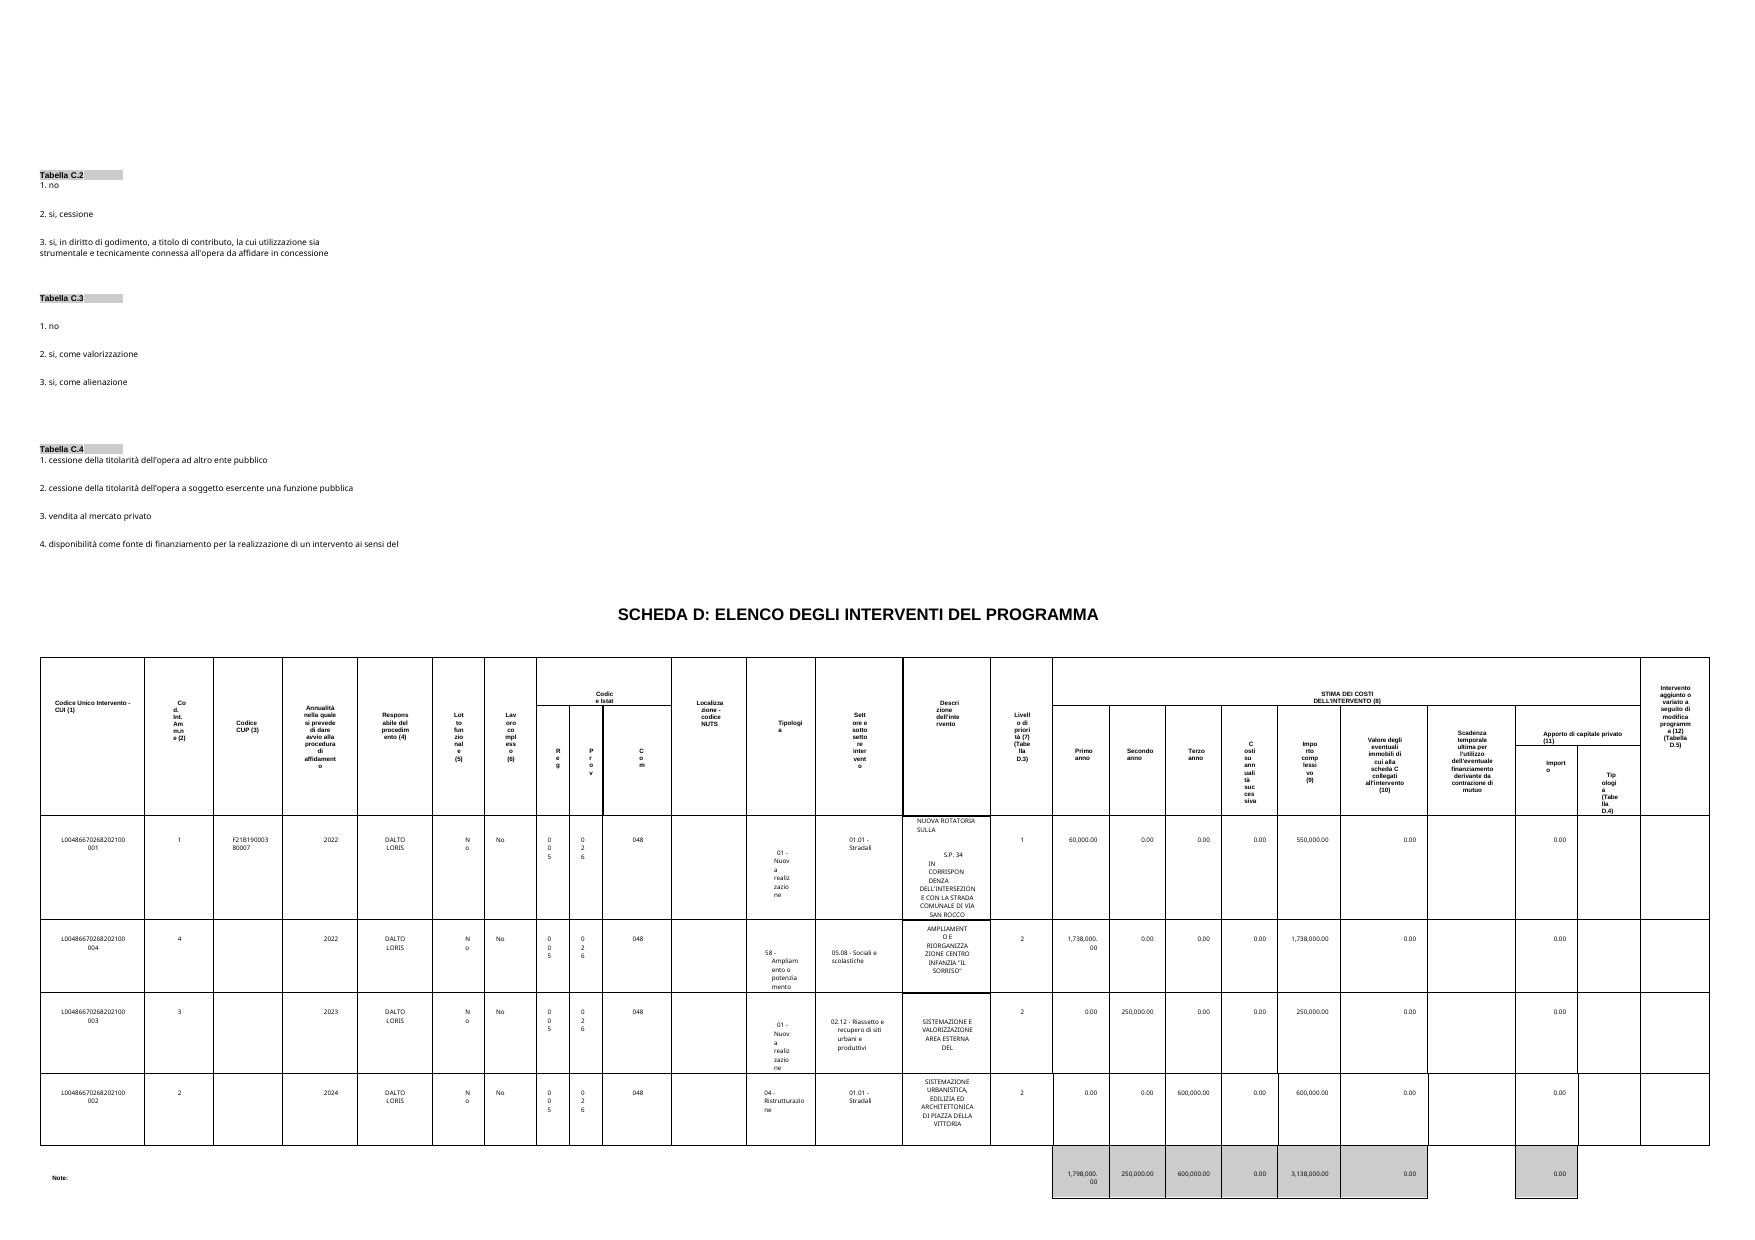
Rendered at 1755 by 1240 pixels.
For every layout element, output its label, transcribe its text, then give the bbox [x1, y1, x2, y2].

table_cell Com [604, 706, 671, 815]
table_cell [1641, 816, 1709, 919]
table_cell 0.00 [1222, 1146, 1277, 1197]
table_cell 0.00 [1341, 1146, 1427, 1197]
table_cell 2022 [283, 816, 357, 919]
table_header Responsabile del procedimento (4) [358, 658, 432, 815]
table_cell 0.00 [1222, 1074, 1278, 1145]
table_cell 048 [603, 920, 671, 992]
table_header STIMA DEI COSTI DELL'INTERVENTO (8) [1053, 658, 1640, 704]
table_cell Tipologia (Tabella D.4) [1578, 746, 1640, 815]
table_cell [1578, 920, 1640, 992]
table_cell F21B19000380007 [214, 816, 282, 919]
list si, come alienazione [39, 376, 1723, 388]
table_cell 1,798,000.00 [1053, 1146, 1109, 1197]
table_header Livello di priorità (7) (Tabella D.3) [991, 658, 1052, 815]
table_cell 005 [537, 920, 569, 992]
table_cell [1579, 1074, 1640, 1145]
table_cell [1578, 993, 1640, 1072]
table_cell 550,000.00 [1278, 816, 1340, 919]
table_cell 60,000.00 [1053, 816, 1109, 919]
table_cell 2 [145, 1074, 213, 1145]
table_cell Scadenza temporale ultima per l'utilizzo dell'eventuale finanziamento derivante da contrazione di mutuo [1428, 706, 1515, 815]
table_cell No [433, 920, 484, 992]
table_cell 048 [603, 993, 671, 1072]
table_cell 0.00 [1054, 1074, 1109, 1145]
table_cell 4 [145, 920, 213, 992]
table_cell 1 [145, 816, 213, 919]
table_cell SISTEMAZIONE E VALORIZZAZIONE AREA ESTERNA DEL [903, 994, 990, 1072]
table_cell [214, 920, 282, 992]
table_cell 0.00 [1110, 1074, 1165, 1145]
table_cell 0.00 [1516, 1074, 1578, 1145]
table_cell 005 [537, 1074, 569, 1145]
table_cell 0.00 [1166, 920, 1221, 992]
table_cell No [485, 920, 536, 992]
table_cell L00486670268202100001 [41, 816, 144, 919]
table_cell [1428, 993, 1515, 1072]
table_header Lavoro complesso (6) [485, 658, 536, 815]
table_cell 0.00 [1341, 1074, 1428, 1145]
table_header Codice Istat [537, 658, 671, 704]
list vendita al mercato privato [39, 510, 1723, 522]
table_cell AMPLIAMENTO E RIORGANIZZAZIONE CENTRO INFANZIA "IL SORRISO" [903, 921, 990, 992]
table_cell 2 [991, 1074, 1053, 1145]
table_cell [1641, 993, 1709, 1072]
table_cell 2 [991, 920, 1052, 992]
table_cell 2024 [283, 1074, 357, 1145]
table_header Codice Unico Intervento - CUI (1) [41, 658, 144, 815]
table_cell 1,738,000.00 [1053, 920, 1109, 992]
table_header Lotto funzionale (5) [433, 658, 484, 815]
table_cell Secondo anno [1110, 706, 1165, 815]
table_cell 0.00 [1222, 816, 1277, 919]
table_cell L00486670268202100004 [41, 920, 144, 992]
table_cell [1578, 1146, 1709, 1197]
table_cell DALTO LORIS [358, 816, 432, 919]
subtitle SCHEDA D: ELENCO DEGLI INTERVENTI DEL PROGRAMMA [313, 605, 1404, 624]
table_cell Costi su annualità successiva [1222, 706, 1277, 815]
table_cell 0.00 [1222, 920, 1277, 992]
table_header Intervento aggiunto o variato a seguito di modifica programma (12) (Tabella D.5) [1641, 658, 1709, 815]
table_cell 250,000.00 [1110, 993, 1165, 1072]
table_cell 2023 [283, 993, 357, 1072]
table_cell 0.00 [1166, 816, 1221, 919]
list cessione della titolarità dell’opera a soggetto esercente una funzione pubblica [39, 482, 1723, 493]
table_cell Prov [570, 706, 602, 815]
list no [39, 320, 1723, 331]
table_cell [214, 1074, 282, 1145]
table_cell No [485, 1074, 536, 1145]
table_cell SISTEMAZIONE URBANISTICA, EDILIZIA ED ARCHITETTONICA DI PIAZZA DELLA VITTORIA [903, 1074, 990, 1145]
list si, cessione [39, 208, 1723, 219]
subtitle Tabella C.4 [39, 444, 1723, 454]
table_cell 048 [603, 816, 671, 919]
table_cell 600,000.00 [1166, 1074, 1221, 1145]
table_cell No [485, 816, 536, 919]
table_cell 026 [570, 1074, 602, 1145]
table_cell [1429, 1074, 1515, 1145]
table_cell 048 [603, 1074, 671, 1145]
table_cell [672, 816, 746, 919]
table_cell [1428, 1146, 1515, 1197]
table_cell Note: [40, 1146, 1052, 1197]
table_header Descrizione dell'intervento [904, 658, 990, 815]
table_cell 005 [537, 816, 569, 919]
table_cell DALTO LORIS [358, 920, 432, 992]
subtitle Tabella C.2 [39, 170, 1723, 180]
table_cell 2022 [283, 920, 357, 992]
table_cell Primo anno [1053, 706, 1109, 815]
table_cell Importo [1516, 746, 1577, 815]
table_cell Apporto di capitale privato (11) [1516, 706, 1640, 745]
table_cell 2 [991, 993, 1052, 1072]
table_cell [1578, 816, 1640, 919]
table_cell 005 [537, 993, 569, 1072]
table_cell L00486670268202100002 [41, 1074, 144, 1145]
table_cell 01.01 - Stradali [816, 816, 902, 919]
table_cell 01 - Nuova realizzazione [747, 816, 815, 919]
table_cell [1428, 816, 1515, 919]
list no [39, 180, 1723, 191]
table_header Settore e sottosettore intervento [816, 658, 902, 815]
table_cell 58 - Ampliamento o potenziamento [747, 920, 815, 992]
table_header Localizzazione - codice NUTS [672, 658, 746, 815]
table_cell DALTO LORIS [358, 993, 432, 1072]
table_cell 0.00 [1516, 1146, 1577, 1197]
table_cell 3 [145, 993, 213, 1072]
table_cell 0.00 [1516, 816, 1577, 919]
table_cell [672, 920, 746, 992]
list si, in diritto di godimento, a titolo di contributo, la cui utilizzazione sia strumentale e tecnicamente connessa all'opera da affidare in concessione [39, 236, 346, 259]
table_cell 026 [570, 920, 602, 992]
table_cell Terzo anno [1166, 706, 1221, 815]
table_cell 0.00 [1516, 993, 1577, 1072]
table_cell [1641, 920, 1709, 992]
table_cell No [433, 993, 484, 1072]
table_header Tipologia [747, 658, 815, 815]
table_cell 1 [991, 816, 1052, 919]
table_cell Reg [537, 706, 569, 815]
subtitle Tabella C.3 [39, 294, 1723, 303]
table_cell [214, 993, 282, 1072]
table_cell 02.12 - Riassetto e recupero di siti urbani e produttivi [816, 993, 902, 1072]
table_cell 0.00 [1110, 816, 1165, 919]
list cessione della titolarità dell’opera ad altro ente pubblico [39, 454, 1723, 465]
table_header Annualità nella quale si prevede di dare avvio alla procedura di affidamento [283, 658, 357, 815]
table_cell 04 - Ristrutturazione [747, 1074, 815, 1145]
table_cell [1641, 1074, 1709, 1145]
list si, come valorizzazione [39, 348, 1723, 359]
table_cell 0.00 [1053, 993, 1109, 1072]
table_cell Valore degli eventuali immobili di cui alla scheda C collegati all'intervento (10) [1341, 706, 1427, 815]
table_cell 3,138,000.00 [1278, 1146, 1340, 1197]
table_cell Importo complessivo (9) [1278, 706, 1340, 815]
table_cell [672, 993, 746, 1072]
table_cell DALTO LORIS [358, 1074, 432, 1145]
table_cell 600,000.00 [1166, 1146, 1221, 1197]
table_cell No [485, 993, 536, 1072]
table_cell 0.00 [1341, 920, 1427, 992]
table_cell [1428, 920, 1515, 992]
table_cell 0.00 [1166, 993, 1221, 1072]
table_cell 05.08 - Sociali e scolastiche [816, 920, 902, 992]
table_cell 0.00 [1516, 920, 1577, 992]
table_cell [672, 1074, 746, 1145]
table_cell 0.00 [1222, 993, 1277, 1072]
table_cell 026 [570, 993, 602, 1072]
table_header Codice CUP (3) [214, 658, 282, 815]
table_cell L00486670268202100003 [41, 993, 144, 1072]
table_cell 1,738,000.00 [1278, 920, 1340, 992]
table_cell No [433, 816, 484, 919]
table_header Cod. Int. Amm.ne (2) [145, 658, 213, 815]
table_cell 01.01 - Stradali [816, 1074, 902, 1145]
list disponibilità come fonte di finanziamento per la realizzazione di un intervento ai sensi del [39, 538, 1723, 550]
table_cell 250,000.00 [1278, 993, 1340, 1072]
table_cell 0.00 [1110, 920, 1165, 992]
table_cell 600,000.00 [1279, 1074, 1340, 1145]
table_cell 250,000.00 [1110, 1146, 1165, 1197]
table_cell 0.00 [1341, 816, 1427, 919]
table_cell 01 - Nuova realizzazione [747, 993, 815, 1072]
table_cell 026 [570, 816, 602, 919]
table_cell 0.00 [1341, 993, 1427, 1072]
table_cell NUOVA ROTATORIA SULLA S.P. 34 IN CORRISPONDENZA DELL'INTERSEZIONE CON LA STRADA COMUNALE DI VIA SAN ROCCO [903, 817, 990, 919]
table_cell No [433, 1074, 484, 1145]
